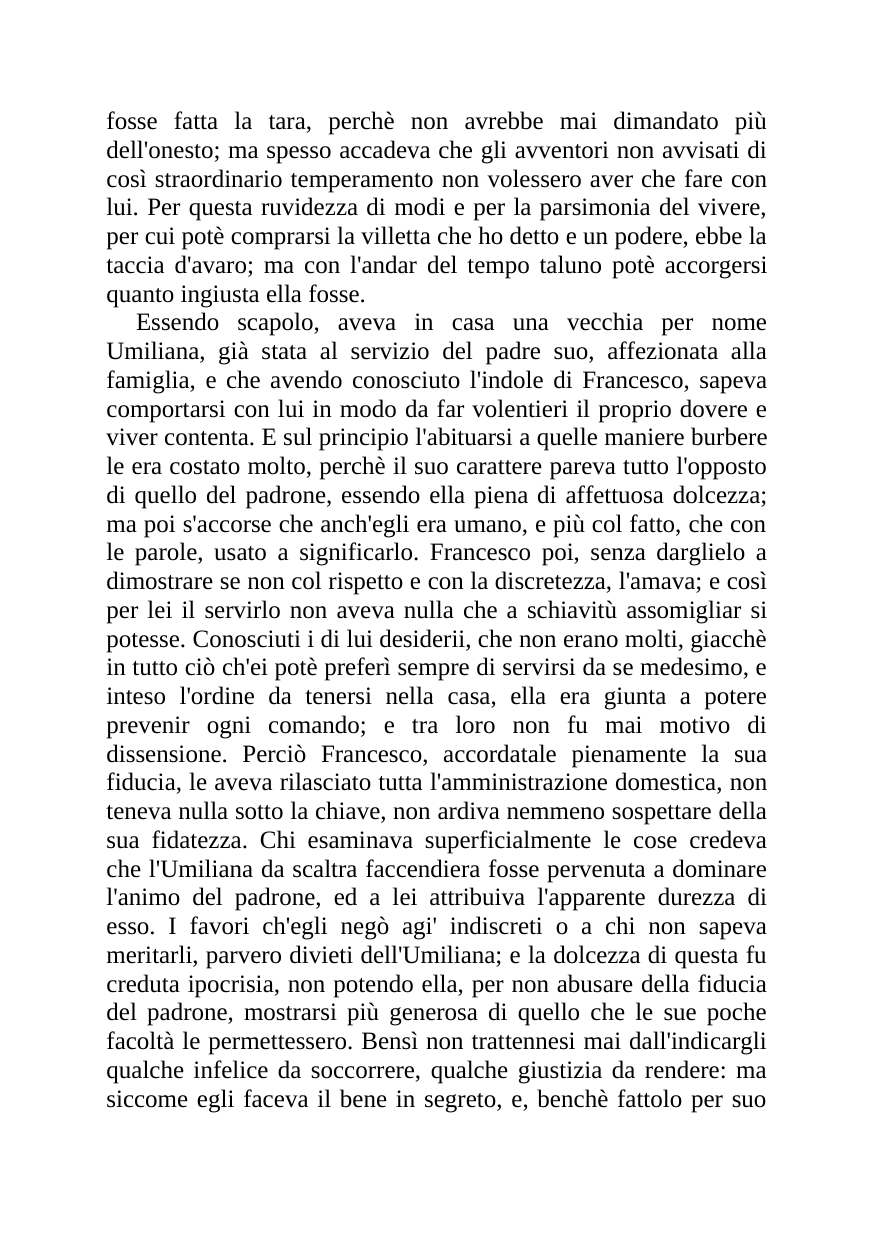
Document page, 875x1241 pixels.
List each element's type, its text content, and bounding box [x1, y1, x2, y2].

text fosse fatta la tara, perchè non avrebbe mai dimandato più dell'onesto; ma spesso accadeva che gli avventori non avvisati di così straordinario temperamento non volessero aver che fare con lui. Per questa ruvidezza di modi e per la parsimonia del vivere, per cui potè comprarsi la villetta che ho detto e un podere, ebbe la taccia d'avaro; ma con l'andar del tempo taluno potè accorgersi quanto ingiusta ella fosse. [106, 106, 768, 307]
text Essendo scapolo, aveva in casa una vecchia per nome Umiliana, già stata al servizio del padre suo, affezionata alla famiglia, e che avendo conosciuto l'indole di Francesco, sapeva comportarsi con lui in modo da far volentieri il proprio dovere e viver contenta. E sul principio l'abituarsi a quelle maniere burbere le era costato molto, perchè il suo carattere pareva tutto l'opposto di quello del padrone, essendo ella piena di affettuosa dolcezza; ma poi s'accorse che anch'egli era umano, e più col fatto, che con le parole, usato a significarlo. Francesco poi, senza darglielo a dimostrare se non col rispetto e con la discretezza, l'amava; e così per lei il servirlo non aveva nulla che a schiavitù assomigliar si potesse. Conosciuti i di lui desiderii, che non erano molti, giacchè in tutto ciò ch'ei potè preferì sempre di servirsi da se medesimo, e inteso l'ordine da tenersi nella casa, ella era giunta a potere prevenir ogni comando; e tra loro non fu mai motivo di dissensione. Perciò Francesco, accordatale pienamente la sua fiducia, le aveva rilasciato tutta l'amministrazione domestica, non teneva nulla sotto la chiave, non ardiva nemmeno sospettare della sua fidatezza. Chi esaminava superficialmente le cose credeva che l'Umiliana da scaltra faccendiera fosse pervenuta a dominare l'animo del padrone, ed a lei attribuiva l'apparente durezza di esso. I favori ch'egli negò agi' indiscreti o a chi non sapeva meritarli, parvero divieti dell'Umiliana; e la dolcezza di questa fu creduta ipocrisia, non potendo ella, per non abusare della fiducia del padrone, mostrarsi più generosa di quello che le sue poche facoltà le permettessero. Bensì non trattennesi mai dall'indicargli qualche infelice da soccorrere, qualche giustizia da rendere: ma siccome egli faceva il bene in segreto, e, benchè fattolo per suo [106, 307, 768, 1112]
